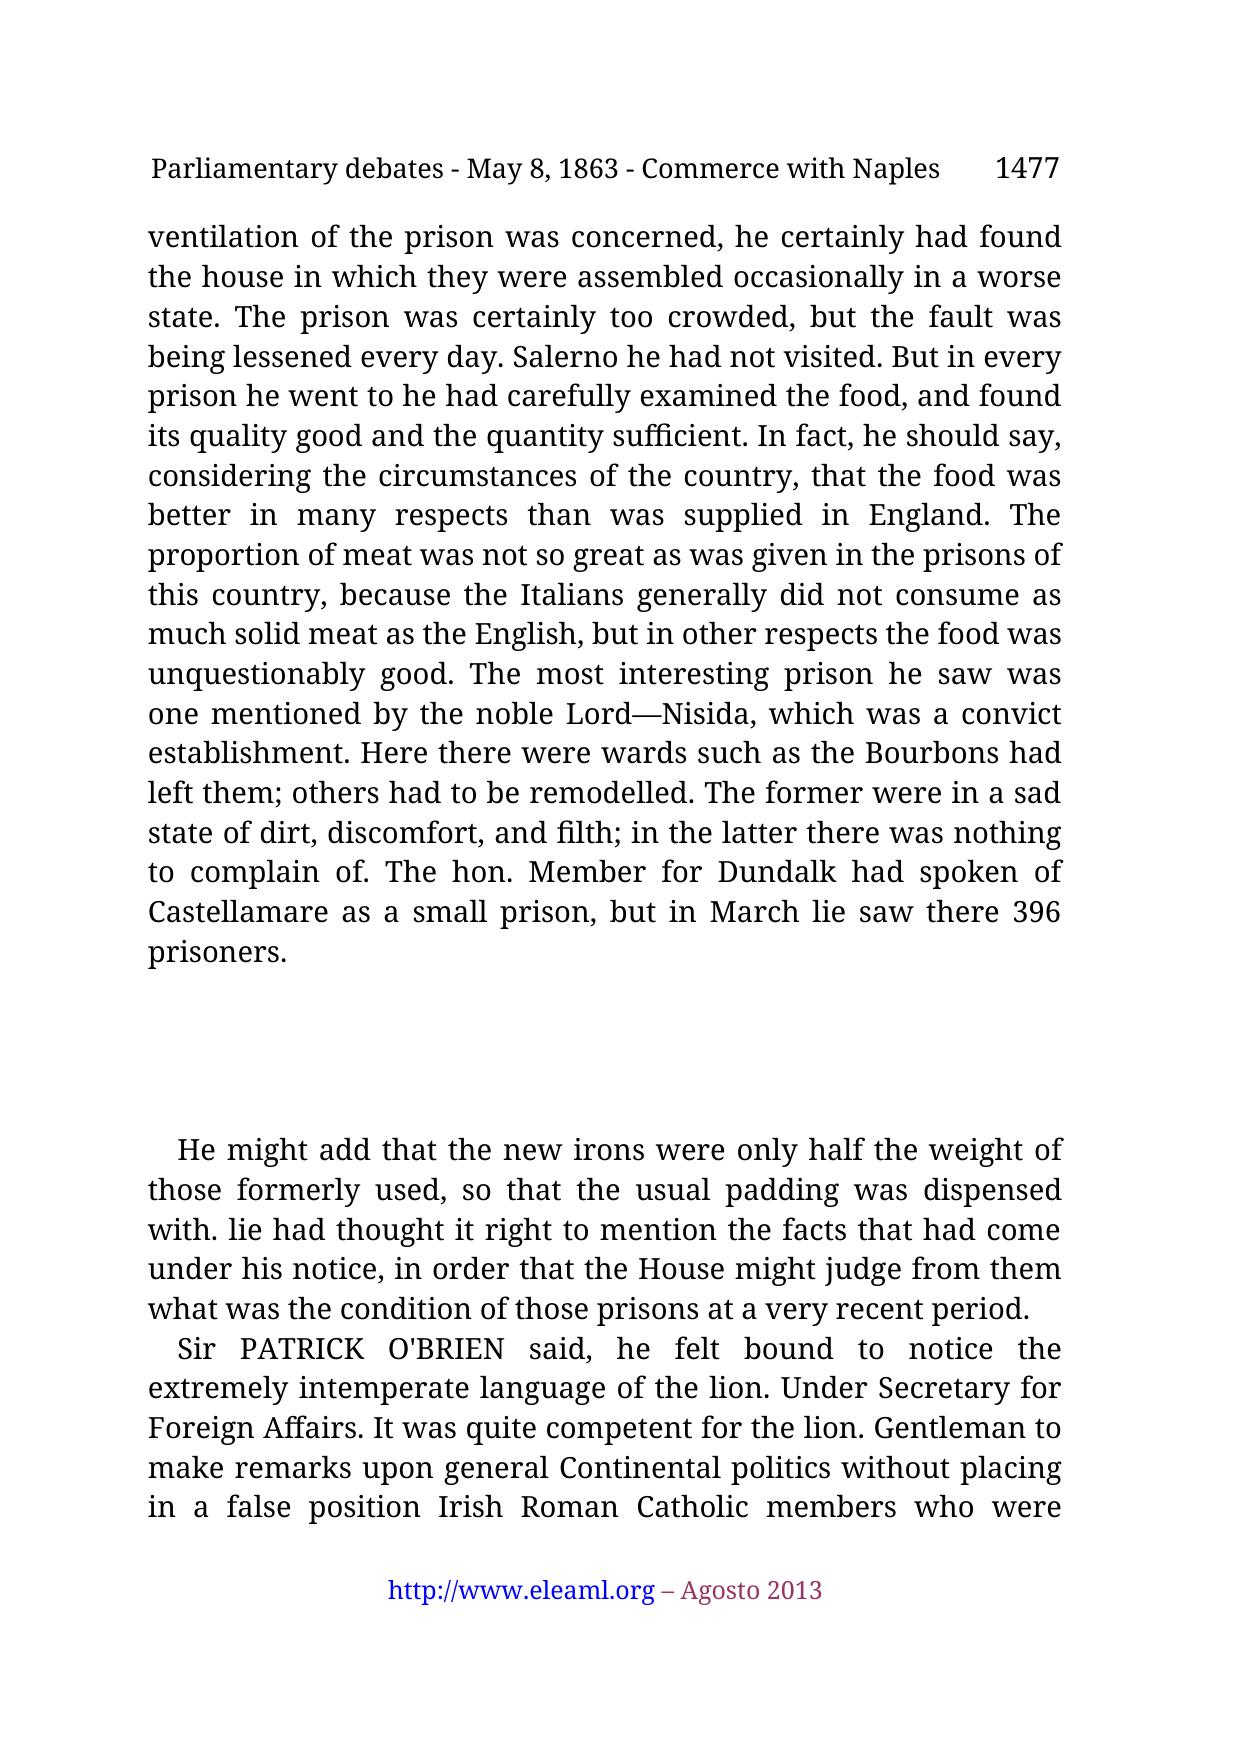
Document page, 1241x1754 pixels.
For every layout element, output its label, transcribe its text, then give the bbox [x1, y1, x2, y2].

text He might add that the new irons were only half the weight of those formerly used, so that the usual padding was dispensed with. lie had thought it right to mention the facts that had come under his notice, in order that the House might judge from them what was the condition of those prisons at a very recent period. [148, 1129, 1063, 1328]
text ventilation of the prison was concerned, he certainly had found the house in which they were assembled occasionally in a worse state. The prison was certainly too crowded, but the fault was being lessened every day. Salerno he had not visited. But in every prison he went to he had carefully examined the food, and found its quality good and the quantity sufficient. In fact, he should say, considering the circumstances of the country, that the food was better in many respects than was supplied in England. The proportion of meat was not so great as was given in the prisons of this country, because the Italians generally did not consume as much solid meat as the English, but in other respects the food was unquestionably good. The most interesting prison he saw was one mentioned by the noble Lord—Nisida, which was a convict establishment. Here there were wards such as the Bourbons had left them; others had to be remodelled. The former were in a sad state of dirt, discomfort, and filth; in the latter there was nothing to complain of. The hon. Member for Dundalk had spoken of Castellamare as a small prison, but in March lie saw there 396 prisoners. [148, 217, 1063, 971]
text Sir PATRICK O'BRIEN said, he felt bound to notice the extremely intemperate language of the lion. Under Secretary for Foreign Affairs. It was quite competent for the lion. Gentleman to make remarks upon general Continental politics without placing in a false position Irish Roman Catholic members who were [148, 1328, 1063, 1526]
